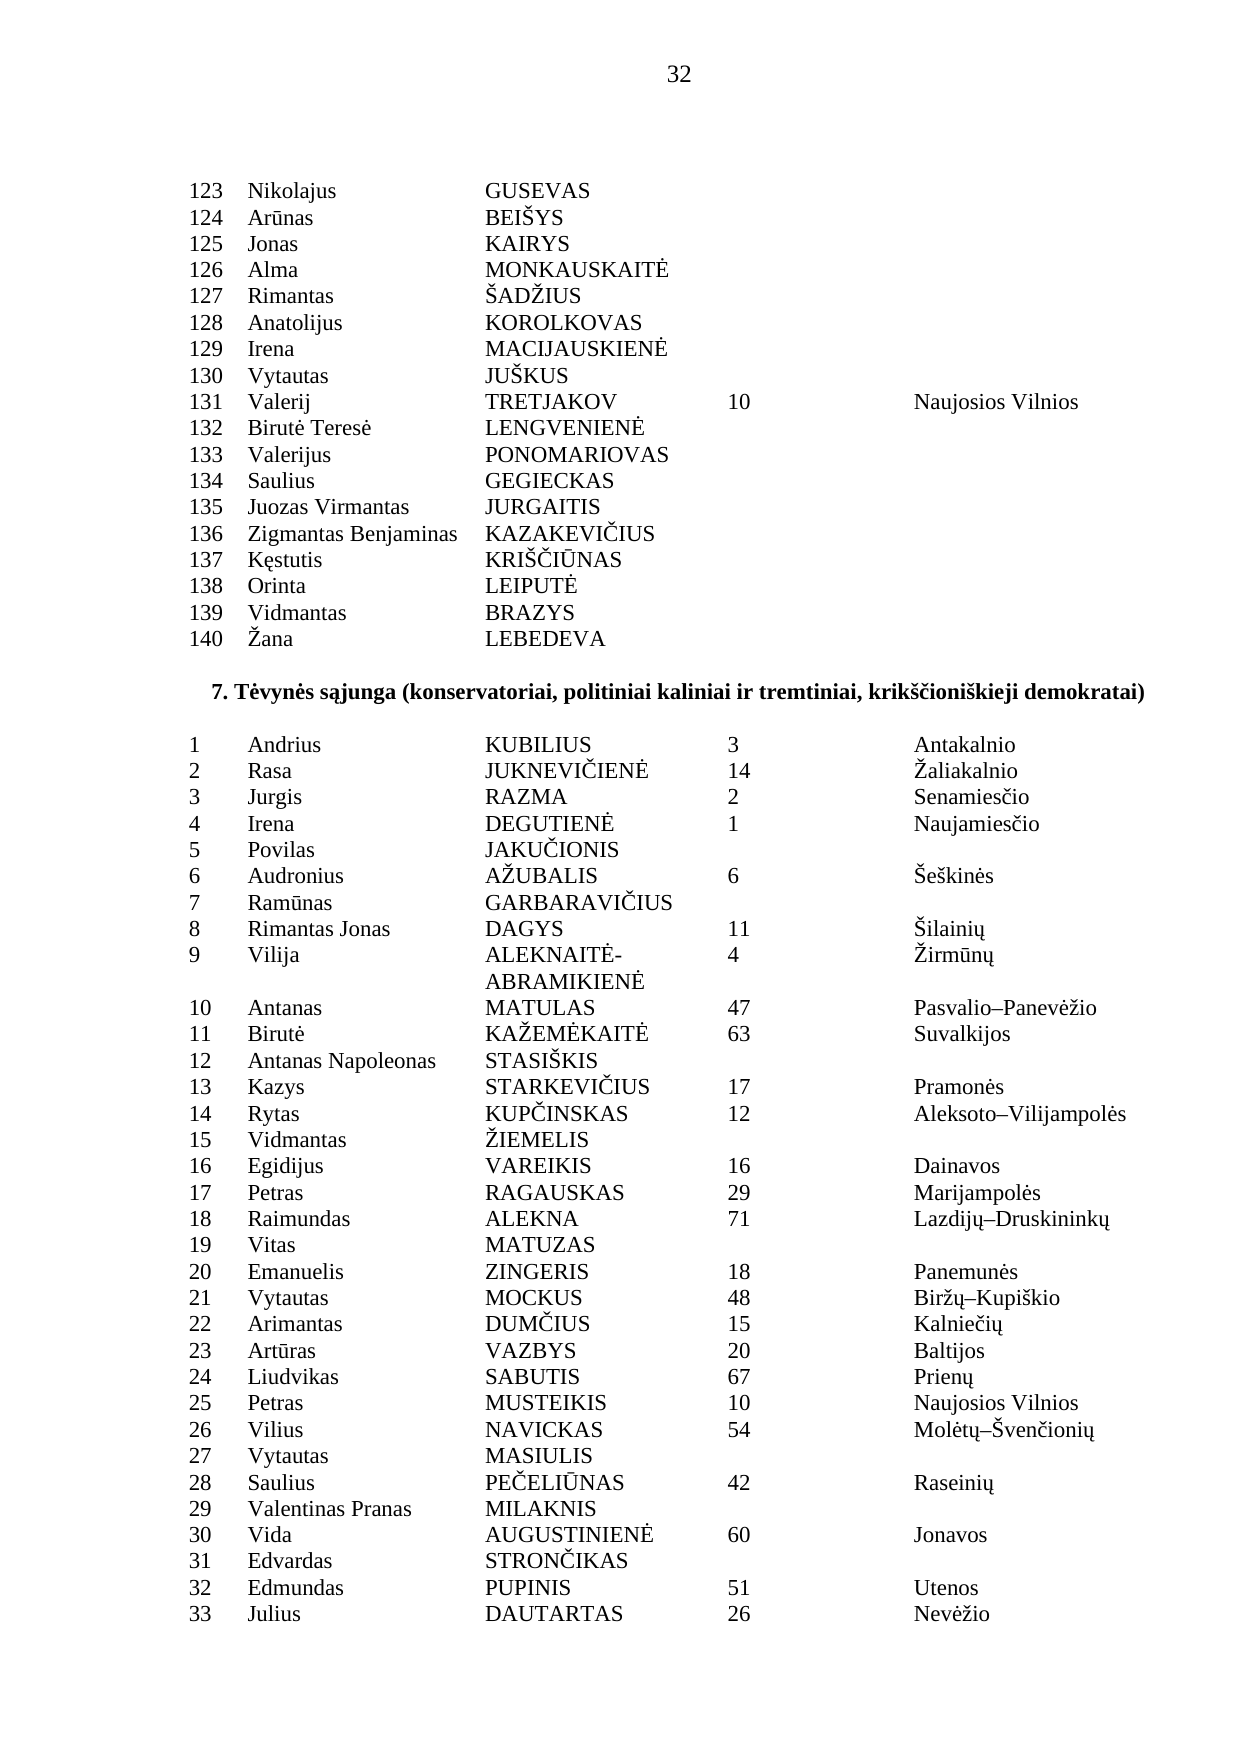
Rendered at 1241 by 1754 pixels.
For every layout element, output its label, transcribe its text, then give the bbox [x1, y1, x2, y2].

table_cell 29 [177, 1495, 236, 1521]
table_cell Birutė Teresė [236, 414, 473, 441]
table_cell Povilas [236, 836, 473, 862]
table_cell MATUZAS [474, 1231, 716, 1258]
table_cell VAZBYS [474, 1337, 716, 1363]
table_cell [716, 467, 902, 493]
table_cell KRIŠČIŪNAS [474, 546, 716, 572]
table_cell 137 [177, 546, 236, 572]
table_cell [716, 704, 902, 731]
table_cell RAZMA [474, 783, 716, 810]
table_cell KAIRYS [474, 230, 716, 256]
table_cell SABUTIS [474, 1363, 716, 1389]
table_cell [903, 256, 1179, 283]
table_cell RAGAUSKAS [474, 1179, 716, 1205]
table_cell Egidijus [236, 1152, 473, 1179]
table_cell Saulius [236, 467, 473, 493]
table_cell VAREIKIS [474, 1152, 716, 1179]
table_cell Vitas [236, 1231, 473, 1258]
table_cell [716, 335, 902, 362]
table_cell AUGUSTINIENĖ [474, 1521, 716, 1548]
table_cell ALEKNAITĖ-ABRAMIKIENĖ [474, 941, 716, 994]
table_cell Nikolajus [236, 177, 473, 203]
table_cell Dainavos [903, 1152, 1179, 1179]
table_cell Pramonės [903, 1073, 1179, 1099]
table_cell Aleksoto–Vilijampolės [903, 1100, 1179, 1126]
table_cell JUŠKUS [474, 362, 716, 388]
table_cell 14 [716, 757, 902, 783]
table_cell 2 [716, 783, 902, 810]
table_cell KOROLKOVAS [474, 309, 716, 335]
table_cell [903, 1548, 1179, 1574]
table_cell 20 [716, 1337, 902, 1363]
table_cell Suvalkijos [903, 1021, 1179, 1047]
table_cell 126 [177, 256, 236, 283]
table_cell STARKEVIČIUS [474, 1073, 716, 1099]
table_cell Antanas [236, 994, 473, 1021]
table_cell 60 [716, 1521, 902, 1548]
table_cell [903, 204, 1179, 230]
table_cell Naujosios Vilnios [903, 1390, 1179, 1416]
table_cell Utenos [903, 1574, 1179, 1600]
table_cell 12 [716, 1100, 902, 1126]
table_cell LENGVENIENĖ [474, 414, 716, 441]
table_cell Ramūnas [236, 889, 473, 915]
table_cell [903, 520, 1179, 546]
table_cell [716, 256, 902, 283]
table_cell Prienų [903, 1363, 1179, 1389]
table_cell Vytautas [236, 362, 473, 388]
table_cell Vida [236, 1521, 473, 1548]
table_cell PUPINIS [474, 1574, 716, 1600]
table_cell 12 [177, 1047, 236, 1073]
table_cell 5 [177, 836, 236, 862]
table_cell GARBARAVIČIUS [474, 889, 716, 915]
table_cell 10 [716, 1390, 902, 1416]
table_cell DAGYS [474, 915, 716, 941]
table_cell 71 [716, 1205, 902, 1231]
table_cell Raseinių [903, 1469, 1179, 1495]
table_cell 140 [177, 625, 236, 652]
table_cell [177, 704, 236, 731]
table_cell JUKNEVIČIENĖ [474, 757, 716, 783]
table_cell Vidmantas [236, 1126, 473, 1152]
table_cell [716, 230, 902, 256]
table_cell 18 [177, 1205, 236, 1231]
table_cell Emanuelis [236, 1258, 473, 1284]
table_cell [716, 1047, 902, 1073]
table_cell Molėtų–Švenčionių [903, 1416, 1179, 1442]
table_cell 10 [716, 388, 902, 414]
table_cell 3 [177, 783, 236, 810]
table_cell 27 [177, 1442, 236, 1468]
table_cell Panemunės [903, 1258, 1179, 1284]
table_cell [716, 494, 902, 520]
table_cell ZINGERIS [474, 1258, 716, 1284]
table_cell 129 [177, 335, 236, 362]
table_cell 127 [177, 283, 236, 309]
table_cell Vilija [236, 941, 473, 994]
table_cell Vilius [236, 1416, 473, 1442]
table_cell [903, 467, 1179, 493]
table_cell 130 [177, 362, 236, 388]
table_cell [716, 625, 902, 652]
table_cell Šilainių [903, 915, 1179, 941]
table_cell Valerij [236, 388, 473, 414]
table_cell Naujamiesčio [903, 810, 1179, 836]
table_cell [903, 309, 1179, 335]
table_cell [903, 335, 1179, 362]
table_cell 9 [177, 941, 236, 994]
table_cell 63 [716, 1021, 902, 1047]
table_cell [716, 1548, 902, 1574]
table_cell Biržų–Kupiškio [903, 1284, 1179, 1310]
table_cell [903, 836, 1179, 862]
table_cell MACIJAUSKIENĖ [474, 335, 716, 362]
table_cell 125 [177, 230, 236, 256]
table_cell Saulius [236, 1469, 473, 1495]
table_cell [903, 652, 1179, 678]
table_cell 7. Tėvynės sąjunga (konservatoriai, politiniai kaliniai ir tremtiniai, krikščioniškieji demokratai) [177, 678, 1179, 704]
table_cell 135 [177, 494, 236, 520]
table_cell Petras [236, 1179, 473, 1205]
table_cell 7 [177, 889, 236, 915]
table_cell Liudvikas [236, 1363, 473, 1389]
table_cell [716, 599, 902, 625]
table_cell 42 [716, 1469, 902, 1495]
table_cell Kalniečių [903, 1310, 1179, 1337]
table_cell LEBEDEVA [474, 625, 716, 652]
table_cell Kęstutis [236, 546, 473, 572]
table_cell Irena [236, 335, 473, 362]
table_cell Antanas Napoleonas [236, 1047, 473, 1073]
table_cell Valentinas Pranas [236, 1495, 473, 1521]
table_cell [716, 309, 902, 335]
table_cell [903, 1047, 1179, 1073]
table_cell DEGUTIENĖ [474, 810, 716, 836]
table_cell Kazys [236, 1073, 473, 1099]
table_cell GEGIECKAS [474, 467, 716, 493]
table_cell [716, 546, 902, 572]
table_cell Žaliakalnio [903, 757, 1179, 783]
table_cell Arimantas [236, 1310, 473, 1337]
table_cell [903, 230, 1179, 256]
table_cell [903, 177, 1179, 203]
table_cell Anatolijus [236, 309, 473, 335]
table_cell 11 [177, 1021, 236, 1047]
table_cell [903, 362, 1179, 388]
table_cell 30 [177, 1521, 236, 1548]
table_cell Andrius [236, 731, 473, 757]
table_cell MILAKNIS [474, 1495, 716, 1521]
table_cell [903, 573, 1179, 599]
table_cell [903, 1231, 1179, 1258]
table_cell Zigmantas Benjaminas [236, 520, 473, 546]
table_cell 1 [177, 731, 236, 757]
table_cell 16 [716, 1152, 902, 1179]
table_cell [716, 1231, 902, 1258]
table_cell 18 [716, 1258, 902, 1284]
table_cell 132 [177, 414, 236, 441]
table_cell Birutė [236, 1021, 473, 1047]
table_cell NAVICKAS [474, 1416, 716, 1442]
table_cell 123 [177, 177, 236, 203]
table_cell 21 [177, 1284, 236, 1310]
table_cell 139 [177, 599, 236, 625]
table_cell 11 [716, 915, 902, 941]
table_cell Rimantas Jonas [236, 915, 473, 941]
table_cell Juozas Virmantas [236, 494, 473, 520]
table_cell 32 [177, 1574, 236, 1600]
table_cell 51 [716, 1574, 902, 1600]
table_cell Baltijos [903, 1337, 1179, 1363]
table_cell 134 [177, 467, 236, 493]
table_cell Naujosios Vilnios [903, 388, 1179, 414]
table_cell [903, 494, 1179, 520]
table_cell [903, 414, 1179, 441]
table_cell Jonavos [903, 1521, 1179, 1548]
table_cell 136 [177, 520, 236, 546]
table_cell 16 [177, 1152, 236, 1179]
table_cell Lazdijų–Druskininkų [903, 1205, 1179, 1231]
table_cell Vidmantas [236, 599, 473, 625]
table_cell [716, 652, 902, 678]
table_cell Valerijus [236, 441, 473, 467]
table_cell MONKAUSKAITĖ [474, 256, 716, 283]
table_cell [903, 599, 1179, 625]
table_cell 131 [177, 388, 236, 414]
table_cell 1 [716, 810, 902, 836]
table_cell [474, 704, 716, 731]
table_cell AŽUBALIS [474, 863, 716, 889]
table_cell 6 [177, 863, 236, 889]
table_cell DAUTARTAS [474, 1600, 716, 1627]
table_cell 47 [716, 994, 902, 1021]
table_cell 10 [177, 994, 236, 1021]
table_cell Orinta [236, 573, 473, 599]
table_cell JAKUČIONIS [474, 836, 716, 862]
table_cell [716, 520, 902, 546]
table_cell 138 [177, 573, 236, 599]
table_cell STASIŠKIS [474, 1047, 716, 1073]
table_cell MASIULIS [474, 1442, 716, 1468]
table_cell 133 [177, 441, 236, 467]
table_cell [903, 546, 1179, 572]
table_cell [903, 1495, 1179, 1521]
table_cell JURGAITIS [474, 494, 716, 520]
table_cell Senamiesčio [903, 783, 1179, 810]
table_cell [716, 889, 902, 915]
table_cell MATULAS [474, 994, 716, 1021]
table_cell Antakalnio [903, 731, 1179, 757]
table_cell Petras [236, 1390, 473, 1416]
table_cell KUBILIUS [474, 731, 716, 757]
table_cell BEIŠYS [474, 204, 716, 230]
table_cell 67 [716, 1363, 902, 1389]
table_cell 15 [716, 1310, 902, 1337]
table_cell GUSEVAS [474, 177, 716, 203]
table_cell Alma [236, 256, 473, 283]
table_cell [903, 441, 1179, 467]
table_cell [716, 1126, 902, 1152]
table_cell 31 [177, 1548, 236, 1574]
table_cell Rasa [236, 757, 473, 783]
table_cell Žana [236, 625, 473, 652]
table_cell 4 [177, 810, 236, 836]
table_cell 13 [177, 1073, 236, 1099]
table_cell 8 [177, 915, 236, 941]
table_cell 23 [177, 1337, 236, 1363]
table_cell Vytautas [236, 1442, 473, 1468]
table_cell MOCKUS [474, 1284, 716, 1310]
table_cell 2 [177, 757, 236, 783]
table_cell ALEKNA [474, 1205, 716, 1231]
table_cell KAZAKEVIČIUS [474, 520, 716, 546]
table_cell 54 [716, 1416, 902, 1442]
table_cell Jonas [236, 230, 473, 256]
table_cell [903, 704, 1179, 731]
table_cell 3 [716, 731, 902, 757]
table_cell Arūnas [236, 204, 473, 230]
table_cell [236, 652, 473, 678]
table_cell Nevėžio [903, 1600, 1179, 1627]
table_cell 22 [177, 1310, 236, 1337]
table_cell [903, 889, 1179, 915]
table_cell [236, 704, 473, 731]
table_cell BRAZYS [474, 599, 716, 625]
table_cell ŽIEMELIS [474, 1126, 716, 1152]
table_cell Audronius [236, 863, 473, 889]
table_cell DUMČIUS [474, 1310, 716, 1337]
table_cell 128 [177, 309, 236, 335]
table_cell Marijampolės [903, 1179, 1179, 1205]
table_cell PEČELIŪNAS [474, 1469, 716, 1495]
table_cell 19 [177, 1231, 236, 1258]
table_cell 14 [177, 1100, 236, 1126]
table_cell Pasvalio–Panevėžio [903, 994, 1179, 1021]
table_cell Rytas [236, 1100, 473, 1126]
table_cell 26 [716, 1600, 902, 1627]
table_cell Edmundas [236, 1574, 473, 1600]
table_cell TRETJAKOV [474, 388, 716, 414]
table_cell 17 [177, 1179, 236, 1205]
table_cell 28 [177, 1469, 236, 1495]
table_cell [903, 1442, 1179, 1468]
table_cell 4 [716, 941, 902, 994]
table_cell ŠADŽIUS [474, 283, 716, 309]
table_cell [716, 362, 902, 388]
table_cell 17 [716, 1073, 902, 1099]
table_cell [716, 177, 902, 203]
table_cell [903, 1126, 1179, 1152]
table_cell [716, 204, 902, 230]
table_cell [716, 836, 902, 862]
table_cell [716, 441, 902, 467]
table_cell 29 [716, 1179, 902, 1205]
table_cell 48 [716, 1284, 902, 1310]
table_cell [474, 652, 716, 678]
table_cell [903, 625, 1179, 652]
table_cell Raimundas [236, 1205, 473, 1231]
table_cell [716, 1495, 902, 1521]
table_cell Edvardas [236, 1548, 473, 1574]
table_cell Irena [236, 810, 473, 836]
table_cell MUSTEIKIS [474, 1390, 716, 1416]
table_cell PONOMARIOVAS [474, 441, 716, 467]
table_cell [716, 283, 902, 309]
table_cell [903, 283, 1179, 309]
table_cell KUPČINSKAS [474, 1100, 716, 1126]
table_cell Artūras [236, 1337, 473, 1363]
table_cell Šeškinės [903, 863, 1179, 889]
table_cell 33 [177, 1600, 236, 1627]
table_cell 20 [177, 1258, 236, 1284]
table_cell [716, 414, 902, 441]
table_cell Julius [236, 1600, 473, 1627]
table_cell 24 [177, 1363, 236, 1389]
table_cell 124 [177, 204, 236, 230]
table_cell 6 [716, 863, 902, 889]
table_cell Žirmūnų [903, 941, 1179, 994]
table_cell STRONČIKAS [474, 1548, 716, 1574]
table_cell 25 [177, 1390, 236, 1416]
table_cell [716, 1442, 902, 1468]
table_cell LEIPUTĖ [474, 573, 716, 599]
table_cell KAŽEMĖKAITĖ [474, 1021, 716, 1047]
table_cell Jurgis [236, 783, 473, 810]
table_cell 15 [177, 1126, 236, 1152]
table_cell Vytautas [236, 1284, 473, 1310]
table_cell Rimantas [236, 283, 473, 309]
table_cell [177, 652, 236, 678]
table_cell [716, 573, 902, 599]
table_cell 26 [177, 1416, 236, 1442]
